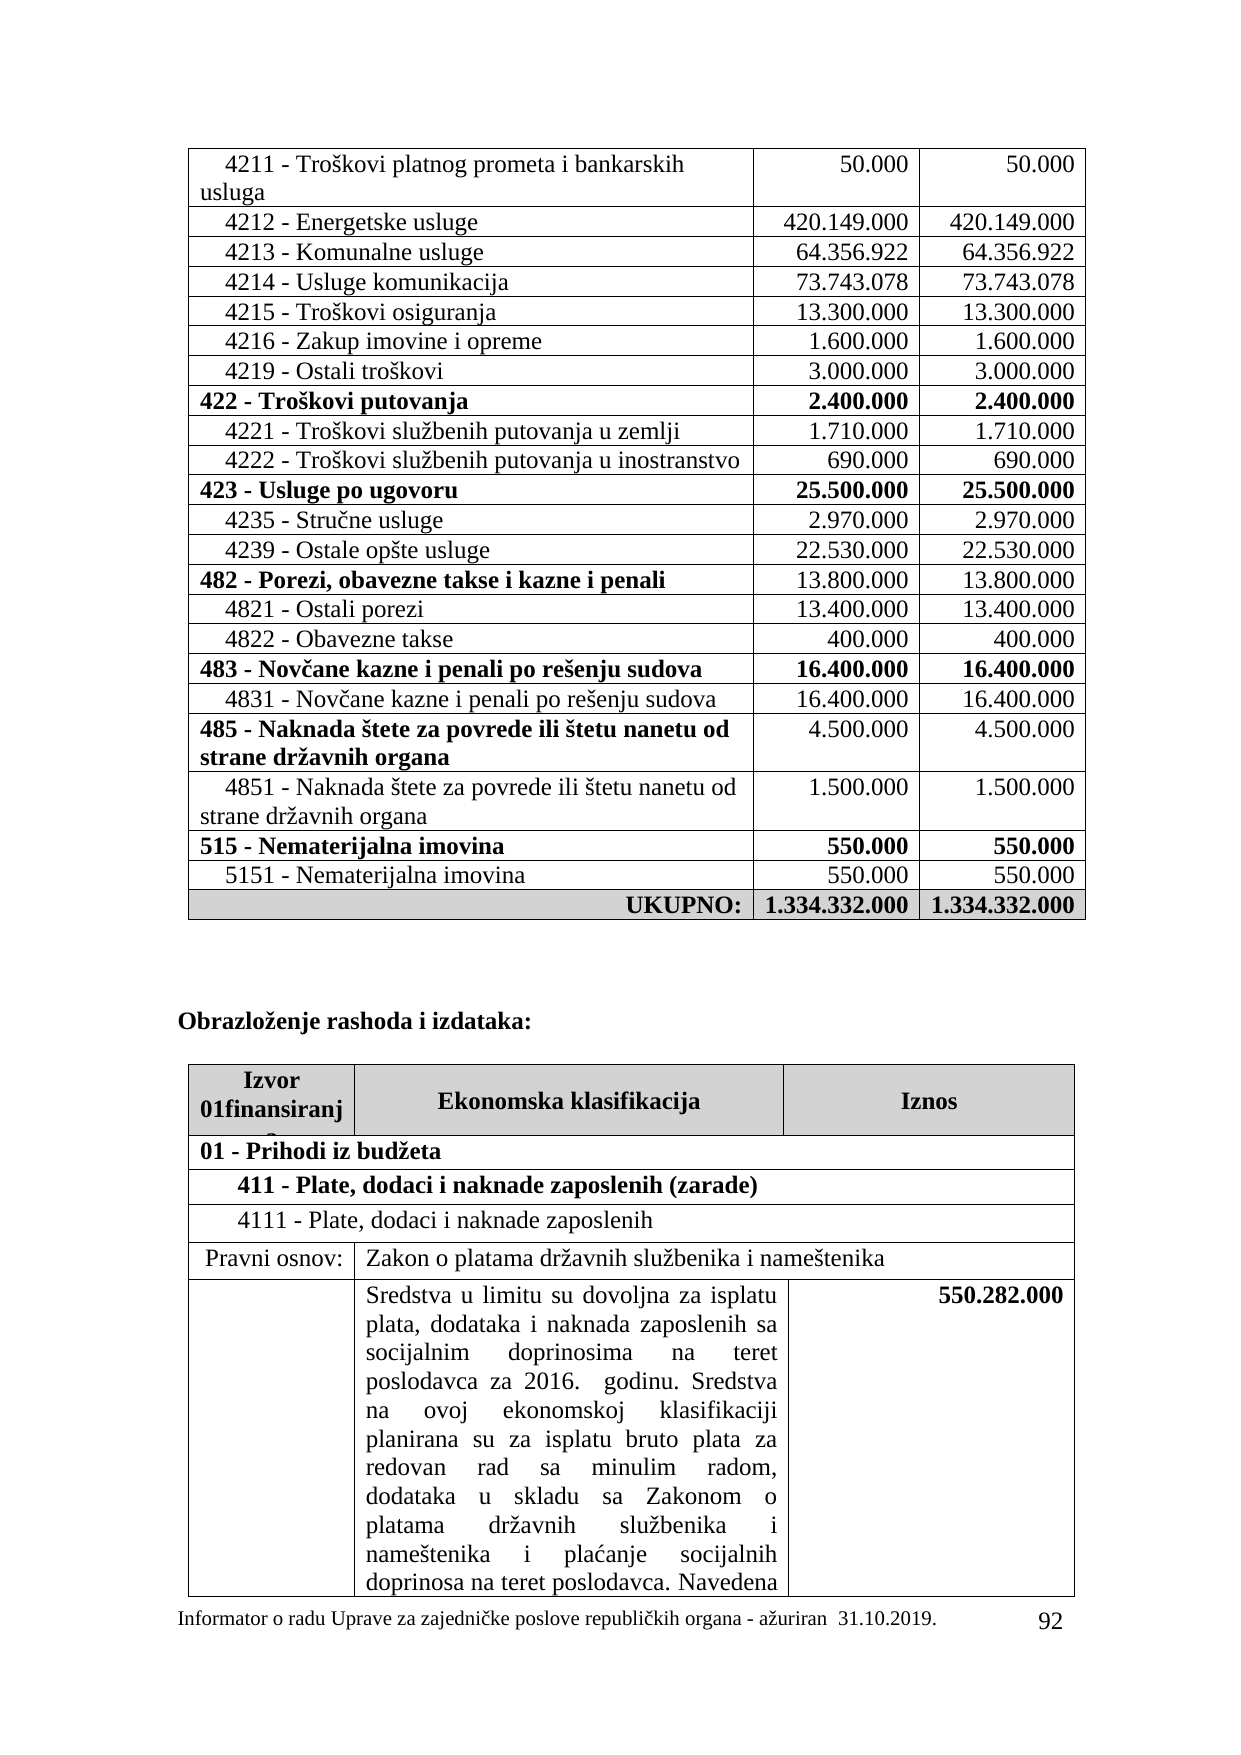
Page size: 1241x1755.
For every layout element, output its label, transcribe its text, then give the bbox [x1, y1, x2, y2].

table_header Iznos [784, 1065, 1074, 1135]
table_cell 515 - Nematerijalna imovina [189, 831, 753, 859]
table_cell 1.500.000 [754, 772, 919, 830]
table_cell 4851 - Naknada štete za povrede ili štetu nanetu od strane državnih organa [189, 772, 753, 830]
table_cell Sredstva u limitu su dovolјna za isplatu plata, dodataka i naknada zaposlenih sa socijalnim doprinosima na teret poslodavca za 2016. godinu. Sredstva na ovoj ekonomskoj klasifikaciji planirana su za isplatu bruto plata za redovan rad sa minulim radom, dodataka u skladu sa Zakonom o platama državnih službenika i nameštenika i plaćanje socijalnih doprinosa na teret poslodavca. Navedena [355, 1280, 788, 1596]
table_cell Zakon o platama državnih službenika i nameštenika [355, 1243, 1074, 1279]
table_cell 4.500.000 [920, 714, 1085, 771]
table_cell 4219 - Ostali troškovi [189, 356, 753, 385]
table_cell 1.334.332.000 [920, 890, 1085, 919]
table_cell 25.500.000 [920, 475, 1085, 504]
table_cell 1.710.000 [920, 416, 1085, 444]
table_cell 16.400.000 [754, 654, 919, 683]
table_cell 1.334.332.000 [754, 890, 919, 919]
table_cell 5151 - Nematerijalna imovina [189, 861, 753, 889]
table_cell 4239 - Ostale opšte usluge [189, 535, 753, 564]
table_cell 73.743.078 [920, 267, 1085, 296]
table_cell 13.300.000 [920, 297, 1085, 325]
table_cell 22.530.000 [754, 535, 919, 564]
table_cell 3.000.000 [920, 356, 1085, 385]
table_header Ekonomska klasifikacija [355, 1065, 783, 1135]
table_cell 4216 - Zakup imovine i opreme [189, 326, 753, 355]
table_cell 423 - Usluge po ugovoru [189, 475, 753, 504]
table_cell 550.282.000 [789, 1280, 1074, 1596]
table_cell 400.000 [920, 624, 1085, 653]
table_cell 1.600.000 [920, 326, 1085, 355]
table_cell 1.500.000 [920, 772, 1085, 830]
table_cell 422 - Troškovi putovanja [189, 386, 753, 415]
table_cell 4822 - Obavezne takse [189, 624, 753, 653]
table_cell 1.600.000 [754, 326, 919, 355]
table_cell [189, 1280, 354, 1596]
table_cell 73.743.078 [754, 267, 919, 296]
table_cell 4222 - Troškovi službenih putovanja u inostranstvo [189, 446, 753, 474]
table_header Izvor 01finansiranja [189, 1065, 354, 1135]
table_cell 4211 - Troškovi platnog prometa i bankarskih usluga [189, 149, 753, 206]
table_cell 64.356.922 [920, 237, 1085, 266]
table_cell 4215 - Troškovi osiguranja [189, 297, 753, 325]
table_cell 4214 - Usluge komunikacija [189, 267, 753, 296]
table_cell 420.149.000 [754, 207, 919, 236]
table_cell 690.000 [920, 446, 1085, 474]
table_cell 13.400.000 [754, 595, 919, 623]
table_cell 2.970.000 [920, 505, 1085, 534]
table_cell 550.000 [920, 861, 1085, 889]
table_cell 4235 - Stručne usluge [189, 505, 753, 534]
table_cell Pravni osnov: [189, 1243, 354, 1279]
table_cell 483 - Novčane kazne i penali po rešenju sudova [189, 654, 753, 683]
table_cell 411 - Plate, dodaci i naknade zaposlenih (zarade) [189, 1170, 1074, 1204]
table_cell 64.356.922 [754, 237, 919, 266]
table_cell 16.400.000 [920, 654, 1085, 683]
table_cell 13.800.000 [754, 565, 919, 593]
table_cell 25.500.000 [754, 475, 919, 504]
table_cell 22.530.000 [920, 535, 1085, 564]
table_cell 550.000 [754, 861, 919, 889]
table_cell 4831 - Novčane kazne i penali po rešenju sudova [189, 684, 753, 713]
table_cell 2.970.000 [754, 505, 919, 534]
table_cell 4213 - Komunalne usluge [189, 237, 753, 266]
table_cell 4212 - Energetske usluge [189, 207, 753, 236]
table_cell 690.000 [754, 446, 919, 474]
table_cell 400.000 [754, 624, 919, 653]
table_cell 550.000 [920, 831, 1085, 859]
table_cell 13.400.000 [920, 595, 1085, 623]
table_cell 2.400.000 [754, 386, 919, 415]
table_cell 13.300.000 [754, 297, 919, 325]
table_cell 485 - Naknada štete za povrede ili štetu nanetu od strane državnih organa [189, 714, 753, 771]
table_cell 13.800.000 [920, 565, 1085, 593]
table_cell UKUPNO: [189, 890, 753, 919]
table_cell 420.149.000 [920, 207, 1085, 236]
table_cell 2.400.000 [920, 386, 1085, 415]
table_cell 01 - Prihodi iz budžeta [189, 1136, 1074, 1169]
table_cell 4111 - Plate, dodaci i naknade zaposlenih [189, 1205, 1074, 1242]
table_cell 16.400.000 [920, 684, 1085, 713]
table_cell 550.000 [754, 831, 919, 859]
table_cell 482 - Porezi, obavezne takse i kazne i penali [189, 565, 753, 593]
table_cell 4821 - Ostali porezi [189, 595, 753, 623]
table_cell 4.500.000 [754, 714, 919, 771]
table_cell 4221 - Troškovi službenih putovanja u zemlјi [189, 416, 753, 444]
text Obrazloženje rashoda i izdataka: [177, 1006, 1063, 1035]
table_cell 50.000 [754, 149, 919, 206]
table_cell 1.710.000 [754, 416, 919, 444]
table_cell 50.000 [920, 149, 1085, 206]
table_cell 3.000.000 [754, 356, 919, 385]
table_cell 16.400.000 [754, 684, 919, 713]
